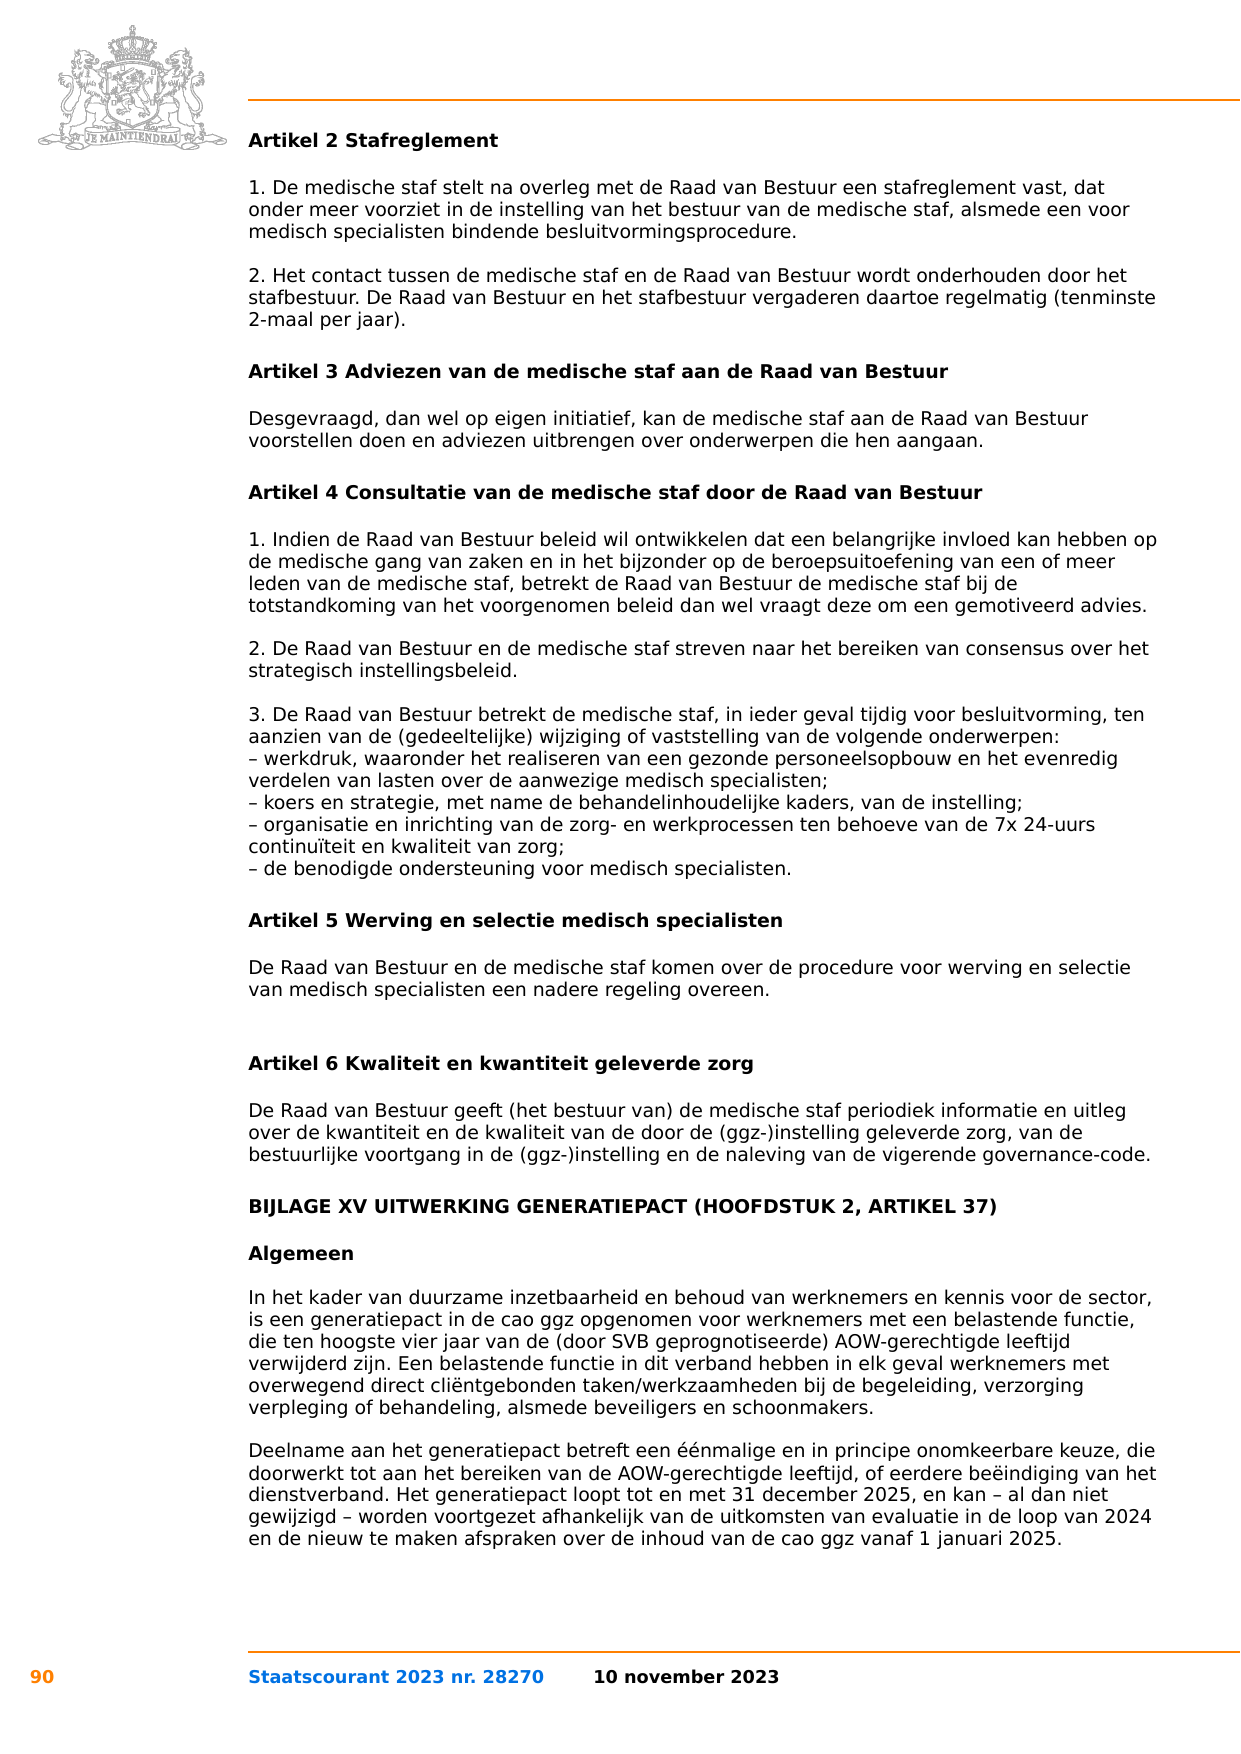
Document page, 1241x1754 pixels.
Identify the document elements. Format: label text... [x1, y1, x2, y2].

text – de benodigde ondersteuning voor medisch specialisten. [248, 858, 1163, 880]
subtitle Artikel 4 Consultatie van de medische staf door de Raad van Bestuur [248, 482, 1163, 503]
text De Raad van Bestuur en de medische staf komen over de procedure voor werving en selectie van medisch specialisten een nadere regeling overeen. [248, 957, 1163, 1001]
text 1. De medische staf stelt na overleg met de Raad van Bestuur een stafreglement vast, dat onder meer voorziet in de instelling van het bestuur van de medische staf, alsmede een voor medisch specialisten bindende besluitvormingsprocedure. [248, 177, 1163, 243]
text – werkdruk, waaronder het realiseren van een gezonde personeelsopbouw en het evenredig verdelen van lasten over de aanwezige medisch specialisten; [248, 748, 1163, 792]
text 3. De Raad van Bestuur betrekt de medische staf, in ieder geval tijdig voor besluitvorming, ten aanzien van de (gedeeltelijke) wijziging of vaststelling van de volgende onderwerpen: [248, 704, 1163, 748]
text 1. Indien de Raad van Bestuur beleid wil ontwikkelen dat een belangrijke invloed kan hebben op de medische gang van zaken en in het bijzonder op de beroepsuitoefening van een of meer leden van de medische staf, betrekt de Raad van Bestuur de medische staf bij de totstandkoming van het voorgenomen beleid dan wel vraagt deze om een gemotiveerd advies. [248, 528, 1163, 616]
subtitle Artikel 6 Kwaliteit en kwantiteit geleverde zorg [248, 1053, 1163, 1075]
subtitle Artikel 5 Werving en selectie medisch specialisten [248, 910, 1163, 932]
text De Raad van Bestuur geeft (het bestuur van) de medische staf periodiek informatie en uitleg over de kwantiteit en de kwaliteit van de door de (ggz-)instelling geleverde zorg, van de bestuurlijke voortgang in de (ggz-)instelling en de naleving van de vigerende governance-code. [248, 1100, 1163, 1166]
picture [38, 25, 227, 150]
text 2. De Raad van Bestuur en de medische staf streven naar het bereiken van consensus over het strategisch instellingsbeleid. [248, 638, 1163, 682]
text In het kader van duurzame inzetbaarheid en behoud van werknemers en kennis voor de sector, is een generatiepact in de cao ggz opgenomen voor werknemers met een belastende functie, die ten hoogste vier jaar van de (door SVB geprognotiseerde) AOW-gerechtigde leeftijd verwijderd zijn. Een belastende functie in dit verband hebben in elk geval werknemers met overwegend direct cliëntgebonden taken/werkzaamheden bij de begeleiding, verzorging verpleging of behandeling, alsmede beveiligers en schoonmakers. [248, 1287, 1163, 1418]
text Desgevraagd, dan wel op eigen initiatief, kan de medische staf aan de Raad van Bestuur voorstellen doen en adviezen uitbrengen over onderwerpen die hen aangaan. [248, 408, 1163, 452]
text Deelname aan het generatiepact betreft een éénmalige en in principe onomkeerbare keuze, die doorwerkt tot aan het bereiken van de AOW-gerechtigde leeftijd, of eerdere beëindiging van het dienstverband. Het generatiepact loopt tot en met 31 december 2025, en kan – al dan niet gewijzigd – worden voortgezet afhankelijk van de uitkomsten van evaluatie in de loop van 2024 en de nieuw te maken afspraken over de inhoud van de cao ggz vanaf 1 januari 2025. [248, 1440, 1163, 1550]
text – koers en strategie, met name de behandelinhoudelijke kaders, van de instelling; [248, 792, 1163, 814]
subtitle BIJLAGE XV UITWERKING GENERATIEPACT (HOOFDSTUK 2, ARTIKEL 37) [248, 1196, 1163, 1218]
subtitle Artikel 2 Stafreglement [248, 130, 1163, 152]
text 2. Het contact tussen de medische staf en de Raad van Bestuur wordt onderhouden door het stafbestuur. De Raad van Bestuur en het stafbestuur vergaderen daartoe regelmatig (tenminste 2-maal per jaar). [248, 265, 1163, 331]
subtitle Algemeen [248, 1243, 1163, 1265]
subtitle Artikel 3 Adviezen van de medische staf aan de Raad van Bestuur [248, 361, 1163, 383]
text – organisatie en inrichting van de zorg- en werkprocessen ten behoeve van de 7x 24-uurs continuïteit en kwaliteit van zorg; [248, 814, 1163, 858]
